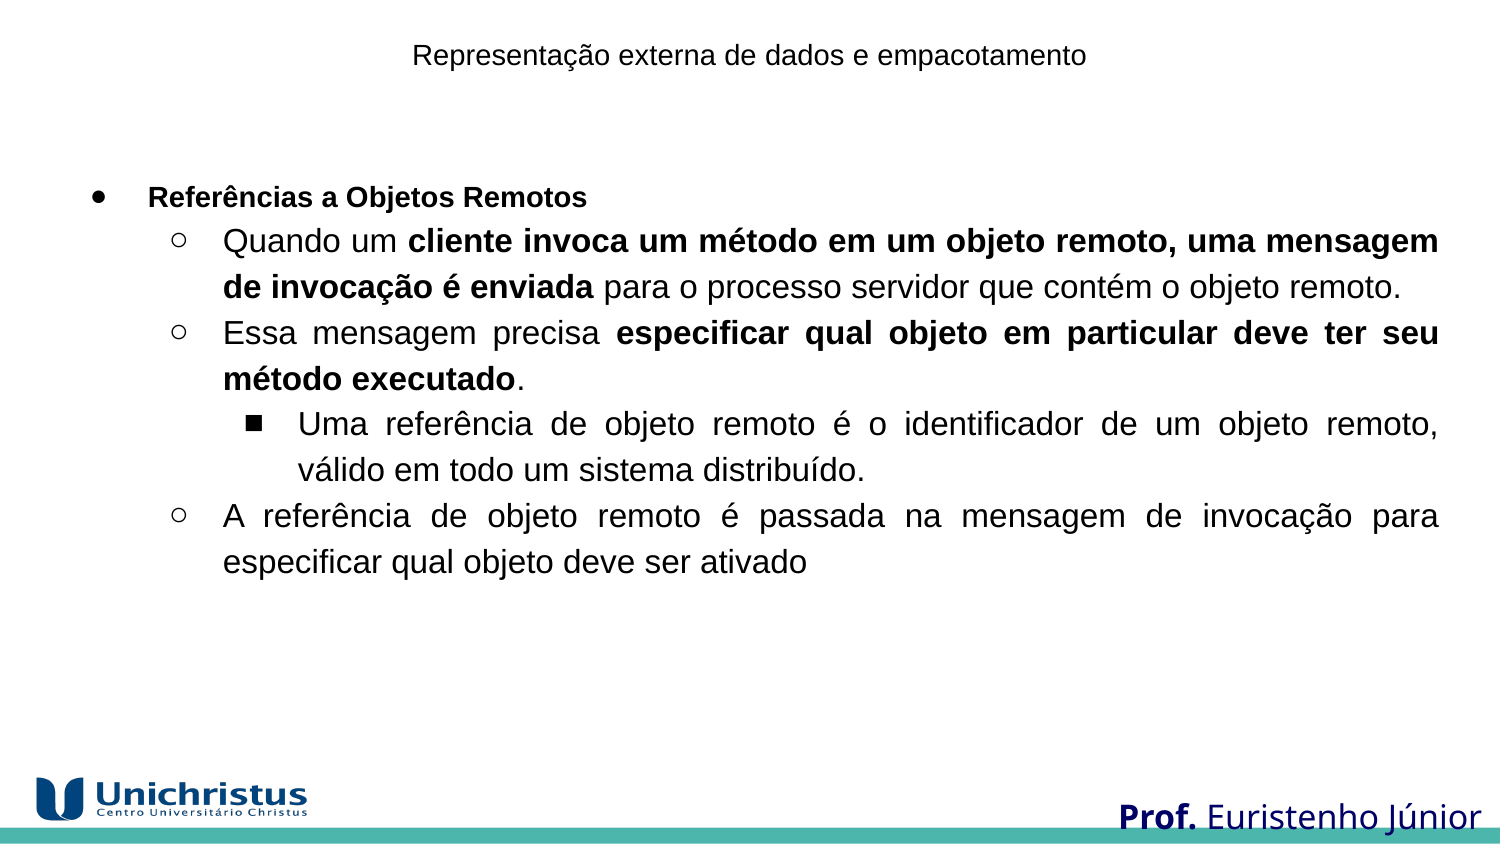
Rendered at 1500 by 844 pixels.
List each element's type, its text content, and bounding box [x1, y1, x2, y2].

title Representação externa de dados e empacotamento [51, 20, 1449, 137]
picture [32, 775, 311, 822]
list Referências a Objetos Remotos Quando um cliente invoca um método em um objeto remoto, uma mensagem de invocação é enviada para o processo servidor que contém o objeto remoto. Essa mensagem precisa especificar qual objeto em particular deve ter seu método executado. Uma referência de objeto remoto é o identificador de um objeto remoto, válido em todo um sistema distribuído. A referência de objeto remoto é passada na mensagem de invocação para especificar qual objeto deve ser ativado [57, 157, 1456, 756]
